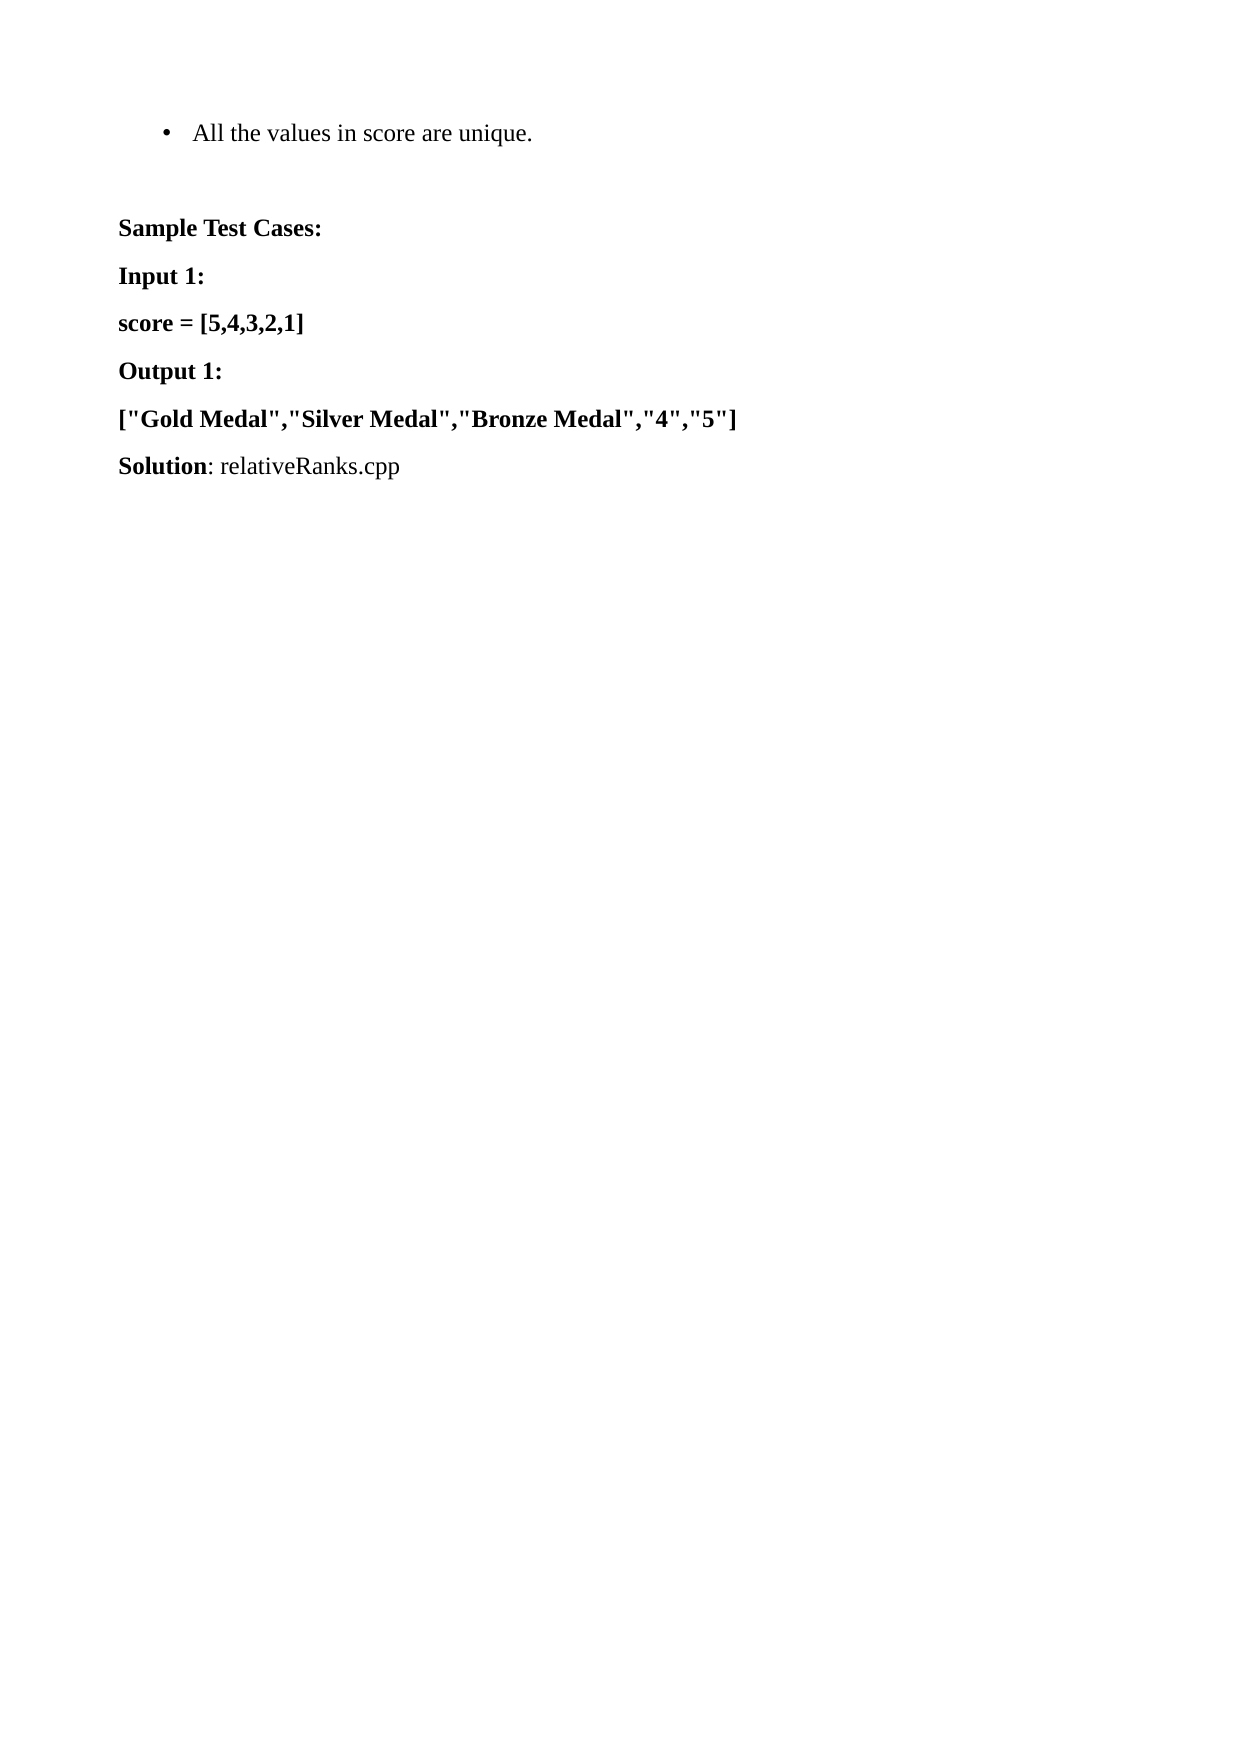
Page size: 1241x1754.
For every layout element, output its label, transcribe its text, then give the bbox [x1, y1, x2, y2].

list All the values in score are unique. [162, 118, 1122, 147]
text Input 1: [118, 261, 1122, 290]
text Sample Test Cases: [118, 213, 1122, 242]
text Output 1: [118, 356, 1122, 385]
text score = [5,4,3,2,1] [118, 308, 1122, 337]
text ["Gold Medal","Silver Medal","Bronze Medal","4","5"] [118, 404, 1122, 432]
text Solution: relativeRanks.cpp [118, 451, 1122, 480]
